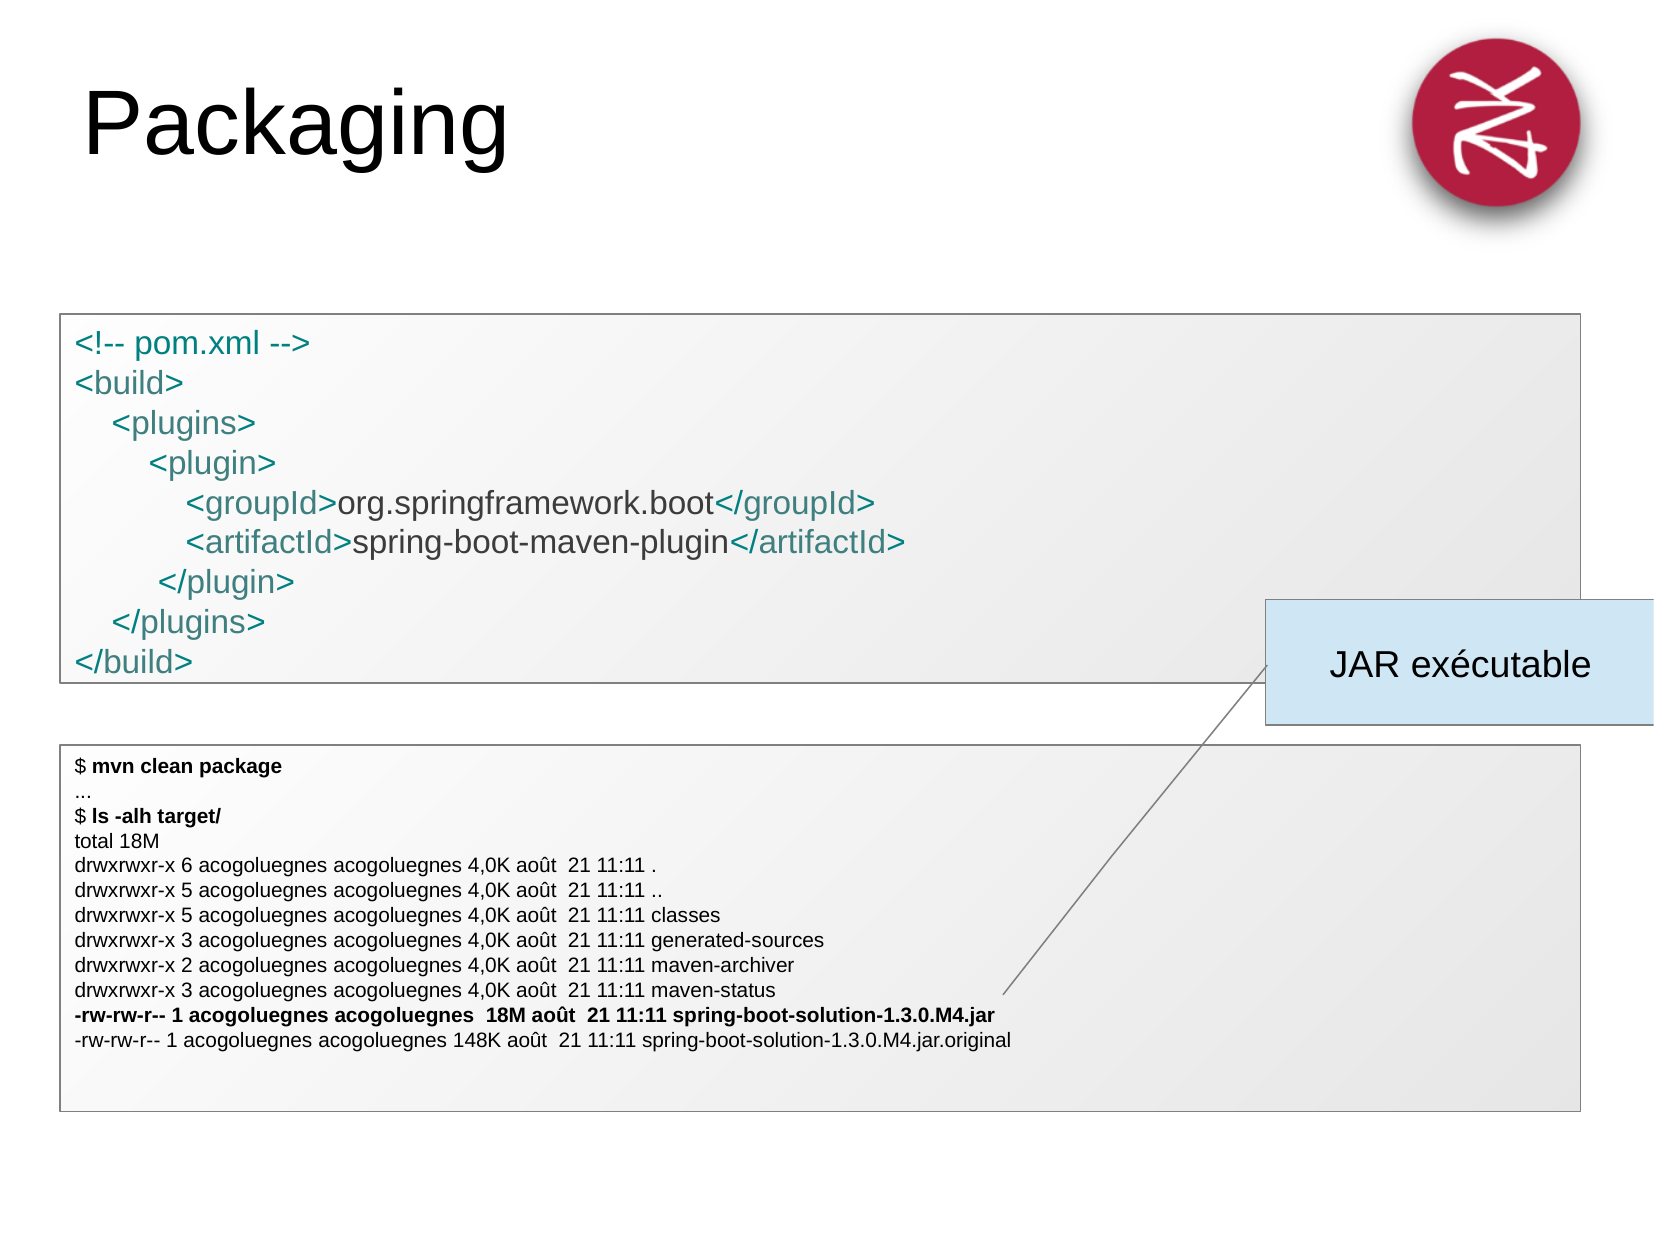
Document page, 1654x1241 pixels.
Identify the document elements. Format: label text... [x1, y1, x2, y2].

text_box Packaging [82, 13, 1571, 221]
picture [1374, 13, 1619, 258]
text_box JAR exécutable [1266, 599, 1654, 725]
text_box <!-- pom.xml --> <build> <plugins> <plugin> <groupId>org.springframework.boot</groupId> <artifactId>spring-boot-maven-plugin</artifactId> </plugin> </plugins> </build> [59, 313, 1581, 683]
text_box $ mvn clean package ... $ ls -alh target/ total 18M drwxrwxr-x 6 acogoluegnes acogoluegnes 4,0K août 21 11:11 . drwxrwxr-x 5 acogoluegnes acogoluegnes 4,0K août 21 11:11 .. drwxrwxr-x 5 acogoluegnes acogoluegnes 4,0K août 21 11:11 classes drwxrwxr-x 3 acogoluegnes acogoluegnes 4,0K août 21 11:11 generated-sources drwxrwxr-x 2 acogoluegnes acogoluegnes 4,0K août 21 11:11 maven-archiver drwxrwxr-x 3 acogoluegnes acogoluegnes 4,0K août 21 11:11 maven-status -rw-rw-r-- 1 acogoluegnes acogoluegnes 18M août 21 11:11 spring-boot-solution-1.3.0.M4.jar -rw-rw-r-- 1 acogoluegnes acogoluegnes 148K août 21 11:11 spring-boot-solution-1.3.0.M4.jar.original [59, 744, 1581, 1112]
